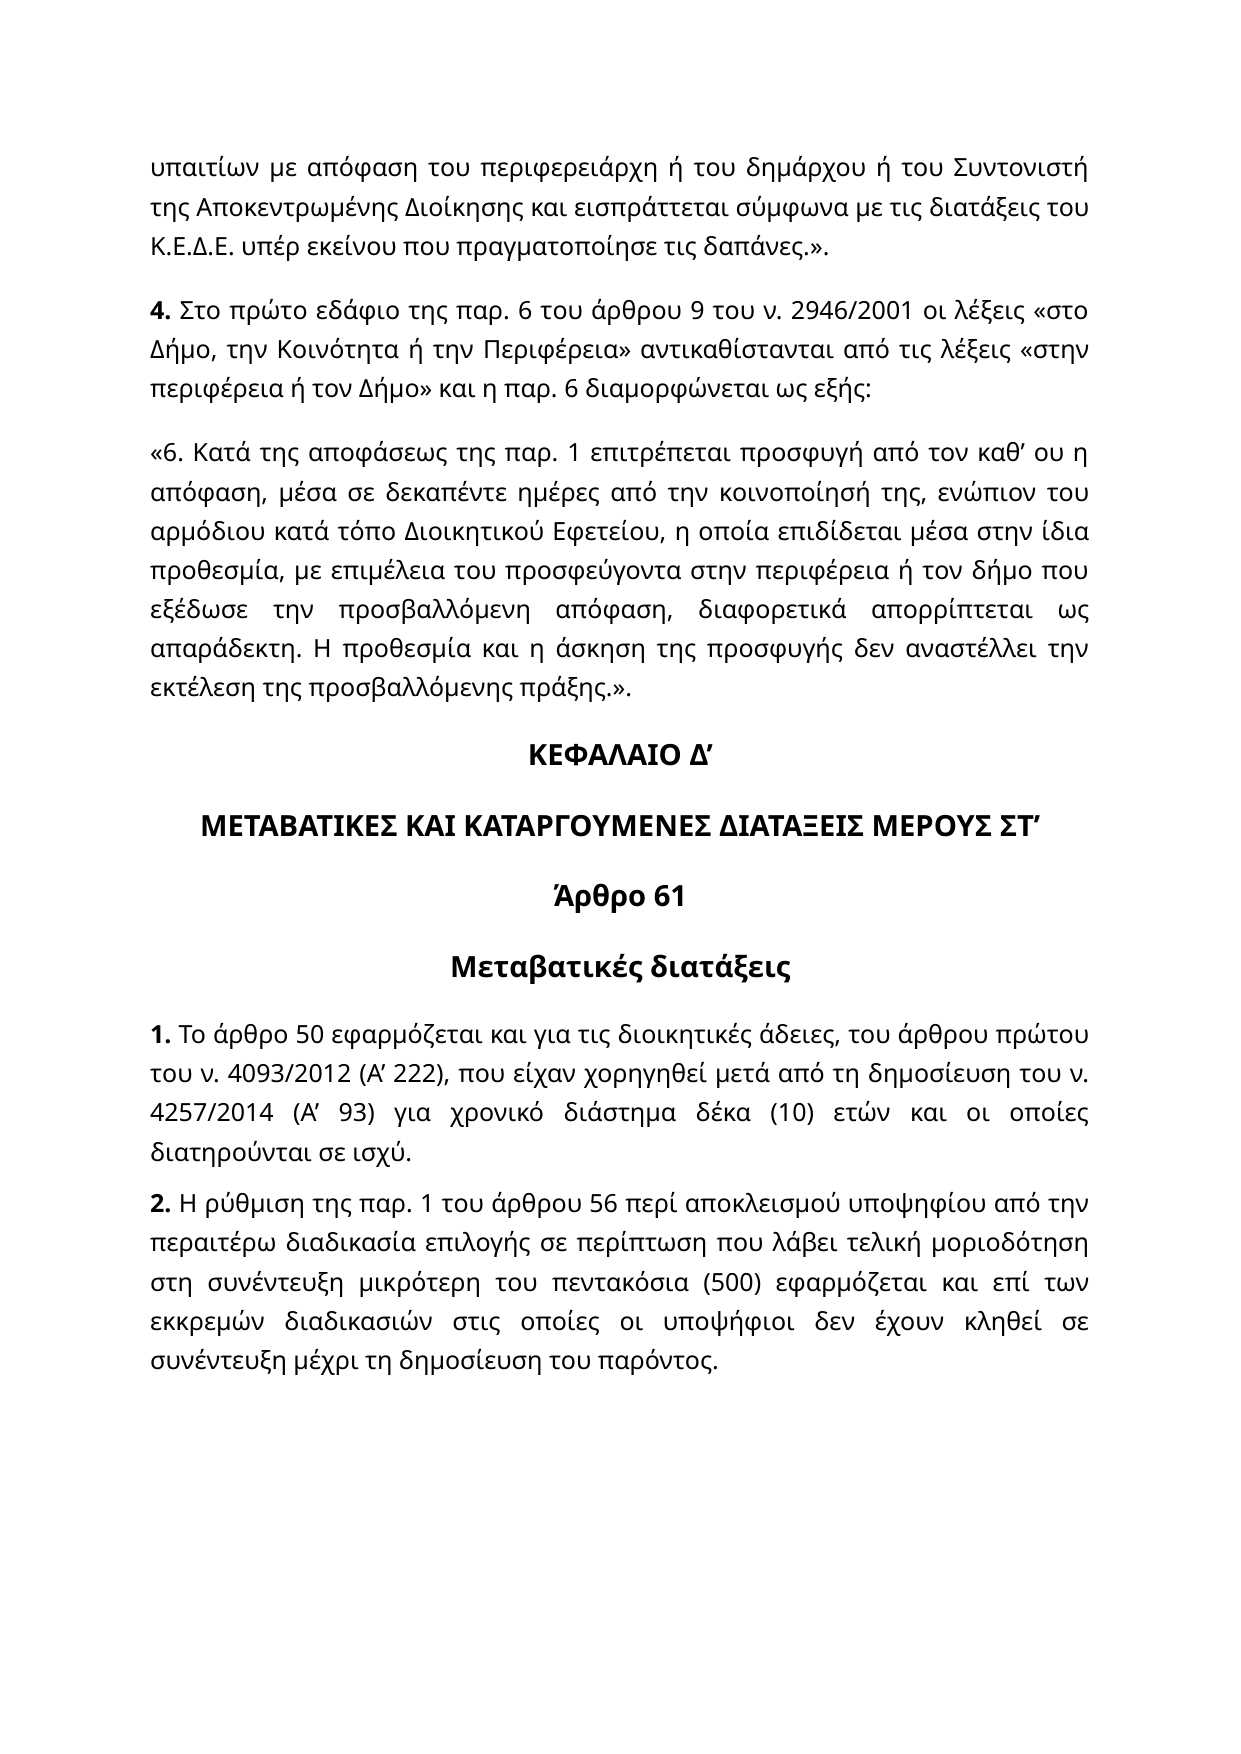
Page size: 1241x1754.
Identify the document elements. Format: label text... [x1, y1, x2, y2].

text «6. Κατά της αποφάσεως της παρ. 1 επιτρέπεται προσφυγή από τον καθ’ ου η απόφαση, μέσα σε δεκαπέντε ημέρες από την κοινοποίησή της, ενώπιον του αρμόδιου κατά τόπο Διοικητικού Εφετείου, η οποία επιδίδεται μέσα στην ίδια προθεσμία, με επιμέλεια του προσφεύγοντα στην περιφέρεια ή τον δήμο που εξέδωσε την προσβαλλόμενη απόφαση, διαφορετικά απορρίπτεται ως απαράδεκτη. Η προθεσμία και η άσκηση της προσφυγής δεν αναστέλλει την εκτέλεση της προσβαλλόμενης πράξης.». [150, 435, 1090, 704]
text υπαιτίων με απόφαση του περιφερειάρχη ή του δημάρχου ή του Συντονιστή της Αποκεντρωμένης Διοίκησης και εισπράττεται σύμφωνα με τις διατάξεις του Κ.Ε.Δ.Ε. υπέρ εκείνου που πραγματοποίησε τις δαπάνες.». [150, 150, 1090, 262]
text 2. Η ρύθμιση της παρ. 1 του άρθρου 56 περί αποκλεισμού υποψηφίου από την περαιτέρω διαδικασία επιλογής σε περίπτωση που λάβει τελική μοριοδότηση στη συνέντευξη μικρότερη του πεντακόσια (500) εφαρμόζεται και επί των εκκρεμών διαδικασιών στις οποίες οι υποψήφιοι δεν έχουν κληθεί σε συνέντευξη μέχρι τη δημοσίευση του παρόντος. [150, 1186, 1090, 1377]
subtitle Μεταβατικές διατάξεις [150, 946, 1090, 986]
text 1. Το άρθρο 50 εφαρμόζεται και για τις διοικητικές άδειες, του άρθρου πρώτου του ν. 4093/2012 (Α’ 222), που είχαν χορηγηθεί μετά από τη δημοσίευση του ν. 4257/2014 (Α’ 93) για χρονικό διάστημα δέκα (10) ετών και οι οποίες διατηρούνται σε ισχύ. [150, 1017, 1090, 1168]
subtitle ΜΕΤΑΒΑΤΙΚΕΣ ΚΑΙ ΚΑΤΑΡΓΟΥΜΕΝΕΣ ΔΙΑΤΑΞΕΙΣ ΜΕΡΟΥΣ ΣΤ’ [150, 805, 1090, 844]
text 4. Στο πρώτο εδάφιο της παρ. 6 του άρθρου 9 του ν. 2946/2001 οι λέξεις «στο Δήμο, την Κοινότητα ή την Περιφέρεια» αντικαθίστανται από τις λέξεις «στην περιφέρεια ή τον Δήμο» και η παρ. 6 διαμορφώνεται ως εξής: [150, 292, 1090, 405]
subtitle Άρθρο 61 [150, 875, 1090, 915]
subtitle ΚΕΦΑΛΑΙΟ Δ’ [150, 734, 1090, 774]
